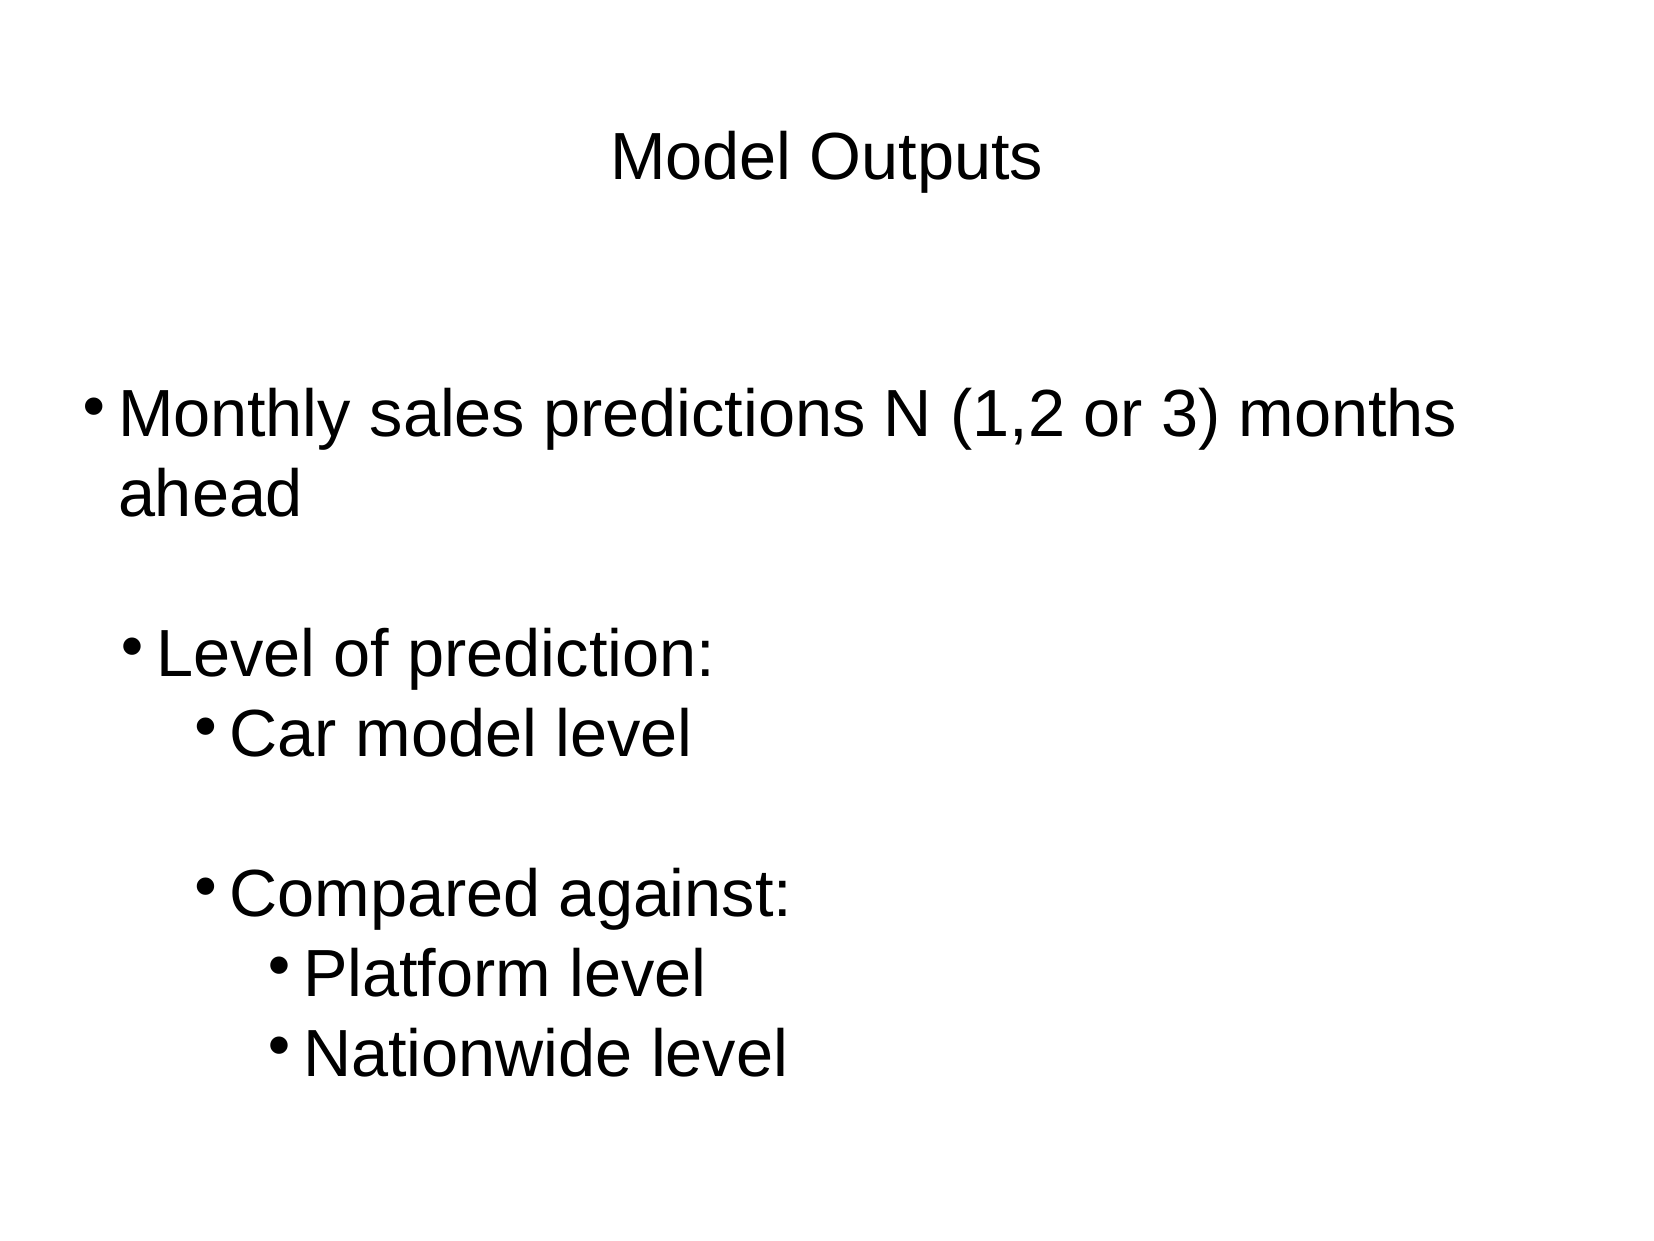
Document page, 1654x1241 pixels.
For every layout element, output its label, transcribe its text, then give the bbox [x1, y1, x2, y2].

text_box Model Outputs [82, 49, 1571, 257]
text_box Monthly sales predictions N (1,2 or 3) months ahead Level of prediction: Car model level Compared against: Platform level Nationwide level [82, 290, 1571, 1113]
